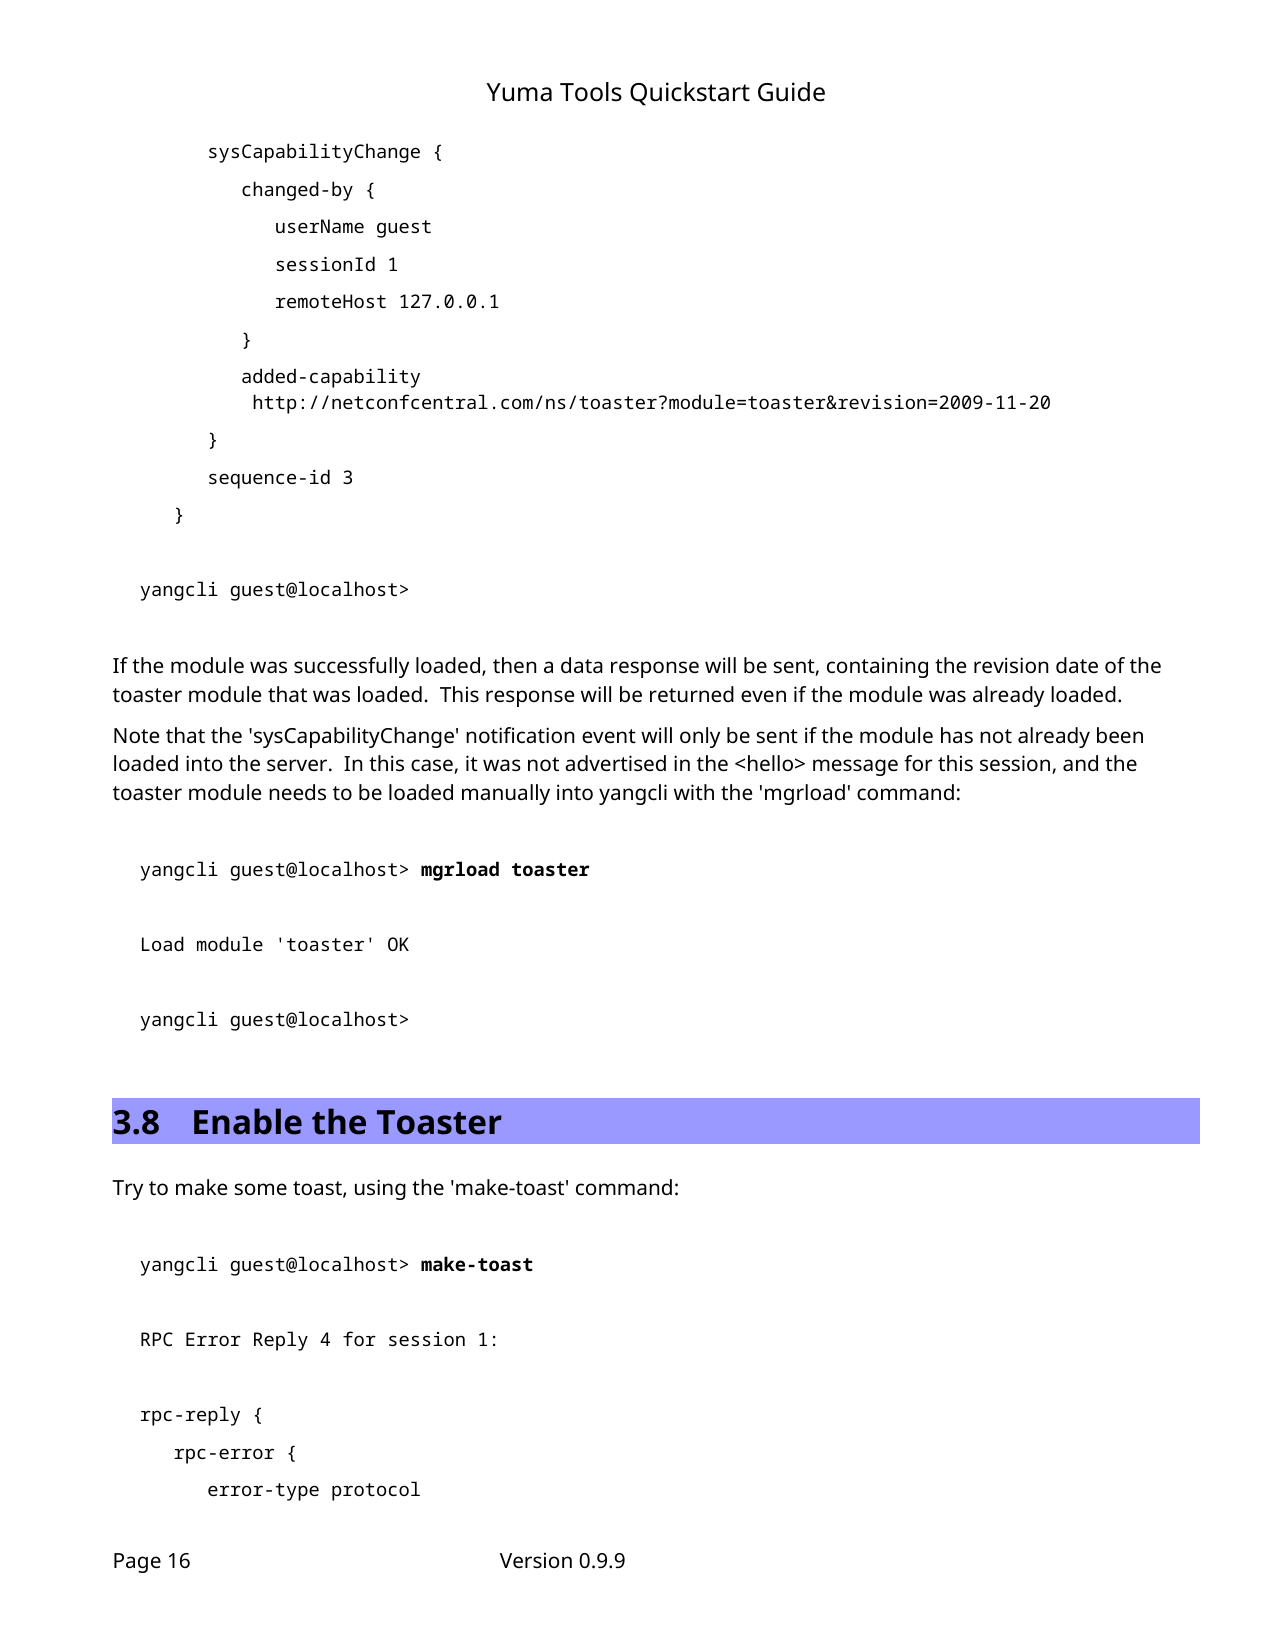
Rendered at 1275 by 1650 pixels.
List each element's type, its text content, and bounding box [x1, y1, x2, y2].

text rpc-error { [139, 1439, 1200, 1464]
text RPC Error Reply 4 for session 1: [139, 1326, 1200, 1352]
text yangcli guest@localhost> make-toast [139, 1251, 1200, 1277]
text yangcli guest@localhost> mgrload toaster [139, 856, 1200, 882]
text sessionId 1 [139, 251, 1200, 277]
text sequence-id 3 [139, 464, 1200, 489]
text sysCapabilityChange { [139, 138, 1200, 164]
text Load module 'toaster' OK [139, 931, 1200, 957]
text } [139, 427, 1200, 452]
text Note that the 'sysCapabilityChange' notification event will only be sent if the module has not already been loaded into the server. In this case, it was not advertised in the <hello> message for this session, and the toaster module needs to be loaded manually into yangcli with the 'mgrload' command: [112, 721, 1200, 806]
text } [139, 326, 1200, 352]
text yangcli guest@localhost> [139, 1006, 1200, 1032]
text changed-by { [139, 176, 1200, 202]
text rpc-reply { [139, 1401, 1200, 1427]
text } [139, 502, 1200, 527]
text error-type protocol [139, 1476, 1200, 1502]
text Try to make some toast, using the 'make-toast' command: [112, 1173, 1200, 1201]
text remoteHost 127.0.0.1 [139, 288, 1200, 314]
text added-capability http://netconfcentral.com/ns/toaster?module=toaster&revision=2009-11-20 [139, 363, 1200, 414]
subtitle Enable the Toaster [112, 1098, 1200, 1144]
text yangcli guest@localhost> [139, 577, 1200, 602]
text If the module was successfully loaded, then a data response will be sent, containing the revision date of the toaster module that was loaded. This response will be returned even if the module was already loaded. [112, 652, 1200, 708]
text userName guest [139, 213, 1200, 239]
